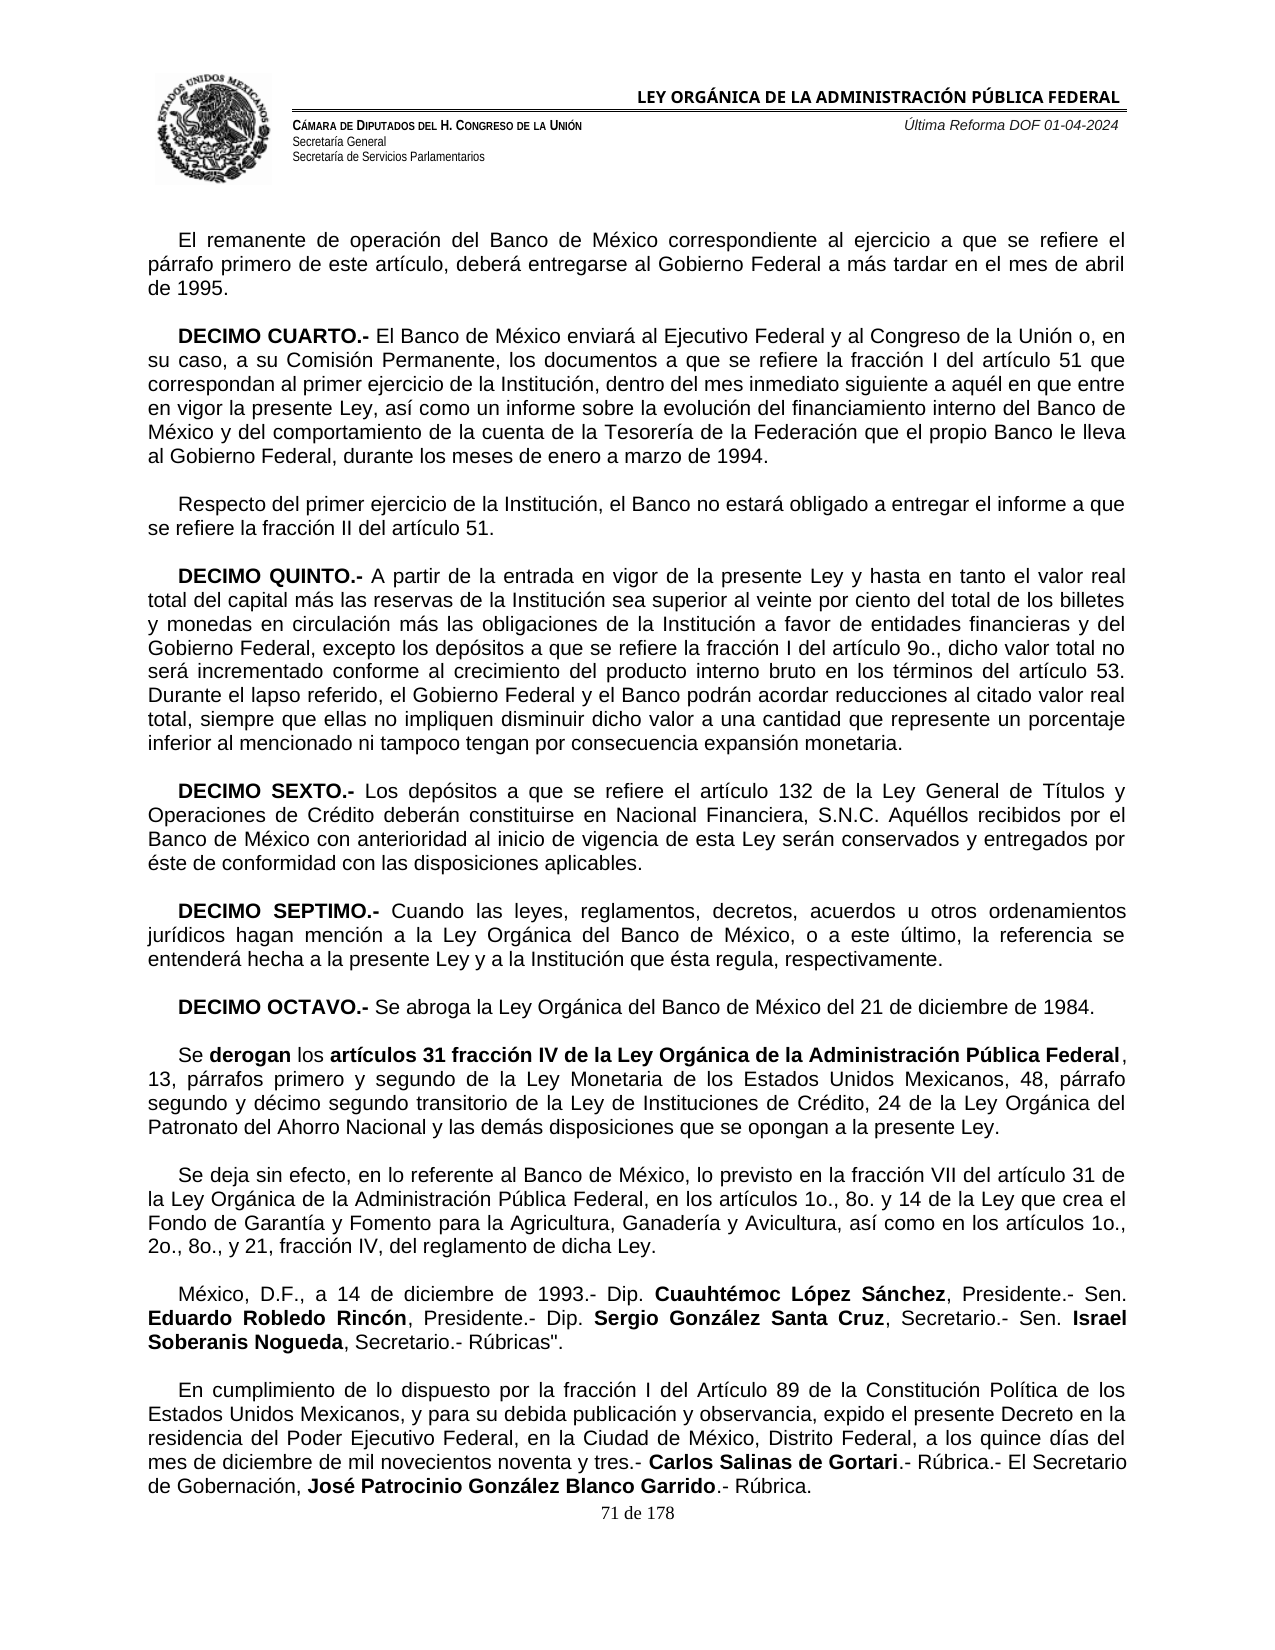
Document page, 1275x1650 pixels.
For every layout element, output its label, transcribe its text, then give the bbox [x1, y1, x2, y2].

text Respecto del primer ejercicio de la Institución, el Banco no estará obligado a entregar el informe a que se refiere la fracción II del artículo 51. [148, 492, 1127, 539]
text DECIMO SEPTIMO.- Cuando las leyes, reglamentos, decretos, acuerdos u otros ordenamientos jurídicos hagan mención a la Ley Orgánica del Banco de México, o a este último, la referencia se entenderá hecha a la presente Ley y a la Institución que ésta regula, respectivamente. [148, 899, 1127, 971]
text Se deja sin efecto, en lo referente al Banco de México, lo previsto en la fracción VII del artículo 31 de la Ley Orgánica de la Administración Pública Federal, en los artículos 1o., 8o. y 14 de la Ley que crea el Fondo de Garantía y Fomento para la Agricultura, Ganadería y Avicultura, así como en los artículos 1o., 2o., 8o., y 21, fracción IV, del reglamento de dicha Ley. [148, 1162, 1127, 1258]
text DECIMO QUINTO.- A partir de la entrada en vigor de la presente Ley y hasta en tanto el valor real total del capital más las reservas de la Institución sea superior al veinte por ciento del total de los billetes y monedas en circulación más las obligaciones de la Institución a favor de entidades financieras y del Gobierno Federal, excepto los depósitos a que se refiere la fracción I del artículo 9o., dicho valor total no será incrementado conforme al crecimiento del producto interno bruto en los términos del artículo 53. Durante el lapso referido, el Gobierno Federal y el Banco podrán acordar reducciones al citado valor real total, siempre que ellas no impliquen disminuir dicho valor a una cantidad que represente un porcentaje inferior al mencionado ni tampoco tengan por consecuencia expansión monetaria. [148, 563, 1127, 755]
text El remanente de operación del Banco de México correspondiente al ejercicio a que se refiere el párrafo primero de este artículo, deberá entregarse al Gobierno Federal a más tardar en el mes de abril de 1995. [148, 228, 1127, 300]
text México, D.F., a 14 de diciembre de 1993.- Dip. Cuauhtémoc López Sánchez, Presidente.- Sen. Eduardo Robledo Rincón, Presidente.- Dip. Sergio González Santa Cruz, Secretario.- Sen. Israel Soberanis Nogueda, Secretario.- Rúbricas". [148, 1282, 1127, 1354]
text DECIMO CUARTO.- El Banco de México enviará al Ejecutivo Federal y al Congreso de la Unión o, en su caso, a su Comisión Permanente, los documentos a que se refiere la fracción I del artículo 51 que correspondan al primer ejercicio de la Institución, dentro del mes inmediato siguiente a aquél en que entre en vigor la presente Ley, así como un informe sobre la evolución del financiamiento interno del Banco de México y del comportamiento de la cuenta de la Tesorería de la Federación que el propio Banco le lleva al Gobierno Federal, durante los meses de enero a marzo de 1994. [148, 324, 1127, 468]
text Se derogan los artículos 31 fracción IV de la Ley Orgánica de la Administración Pública Federal, 13, párrafos primero y segundo de la Ley Monetaria de los Estados Unidos Mexicanos, 48, párrafo segundo y décimo segundo transitorio de la Ley de Instituciones de Crédito, 24 de la Ley Orgánica del Patronato del Ahorro Nacional y las demás disposiciones que se opongan a la presente Ley. [148, 1043, 1127, 1138]
text En cumplimiento de lo dispuesto por la fracción I del Artículo 89 de la Constitución Política de los Estados Unidos Mexicanos, y para su debida publicación y observancia, expido el presente Decreto en la residencia del Poder Ejecutivo Federal, en la Ciudad de México, Distrito Federal, a los quince días del mes de diciembre de mil novecientos noventa y tres.- Carlos Salinas de Gortari.- Rúbrica.- El Secretario de Gobernación, José Patrocinio González Blanco Garrido.- Rúbrica. [148, 1378, 1127, 1498]
text DECIMO SEXTO.- Los depósitos a que se refiere el artículo 132 de la Ley General de Títulos y Operaciones de Crédito deberán constituirse en Nacional Financiera, S.N.C. Aquéllos recibidos por el Banco de México con anterioridad al inicio de vigencia de esta Ley serán conservados y entregados por éste de conformidad con las disposiciones aplicables. [148, 779, 1127, 875]
text DECIMO OCTAVO.- Se abroga la Ley Orgánica del Banco de México del 21 de diciembre de 1984. [148, 995, 1127, 1019]
